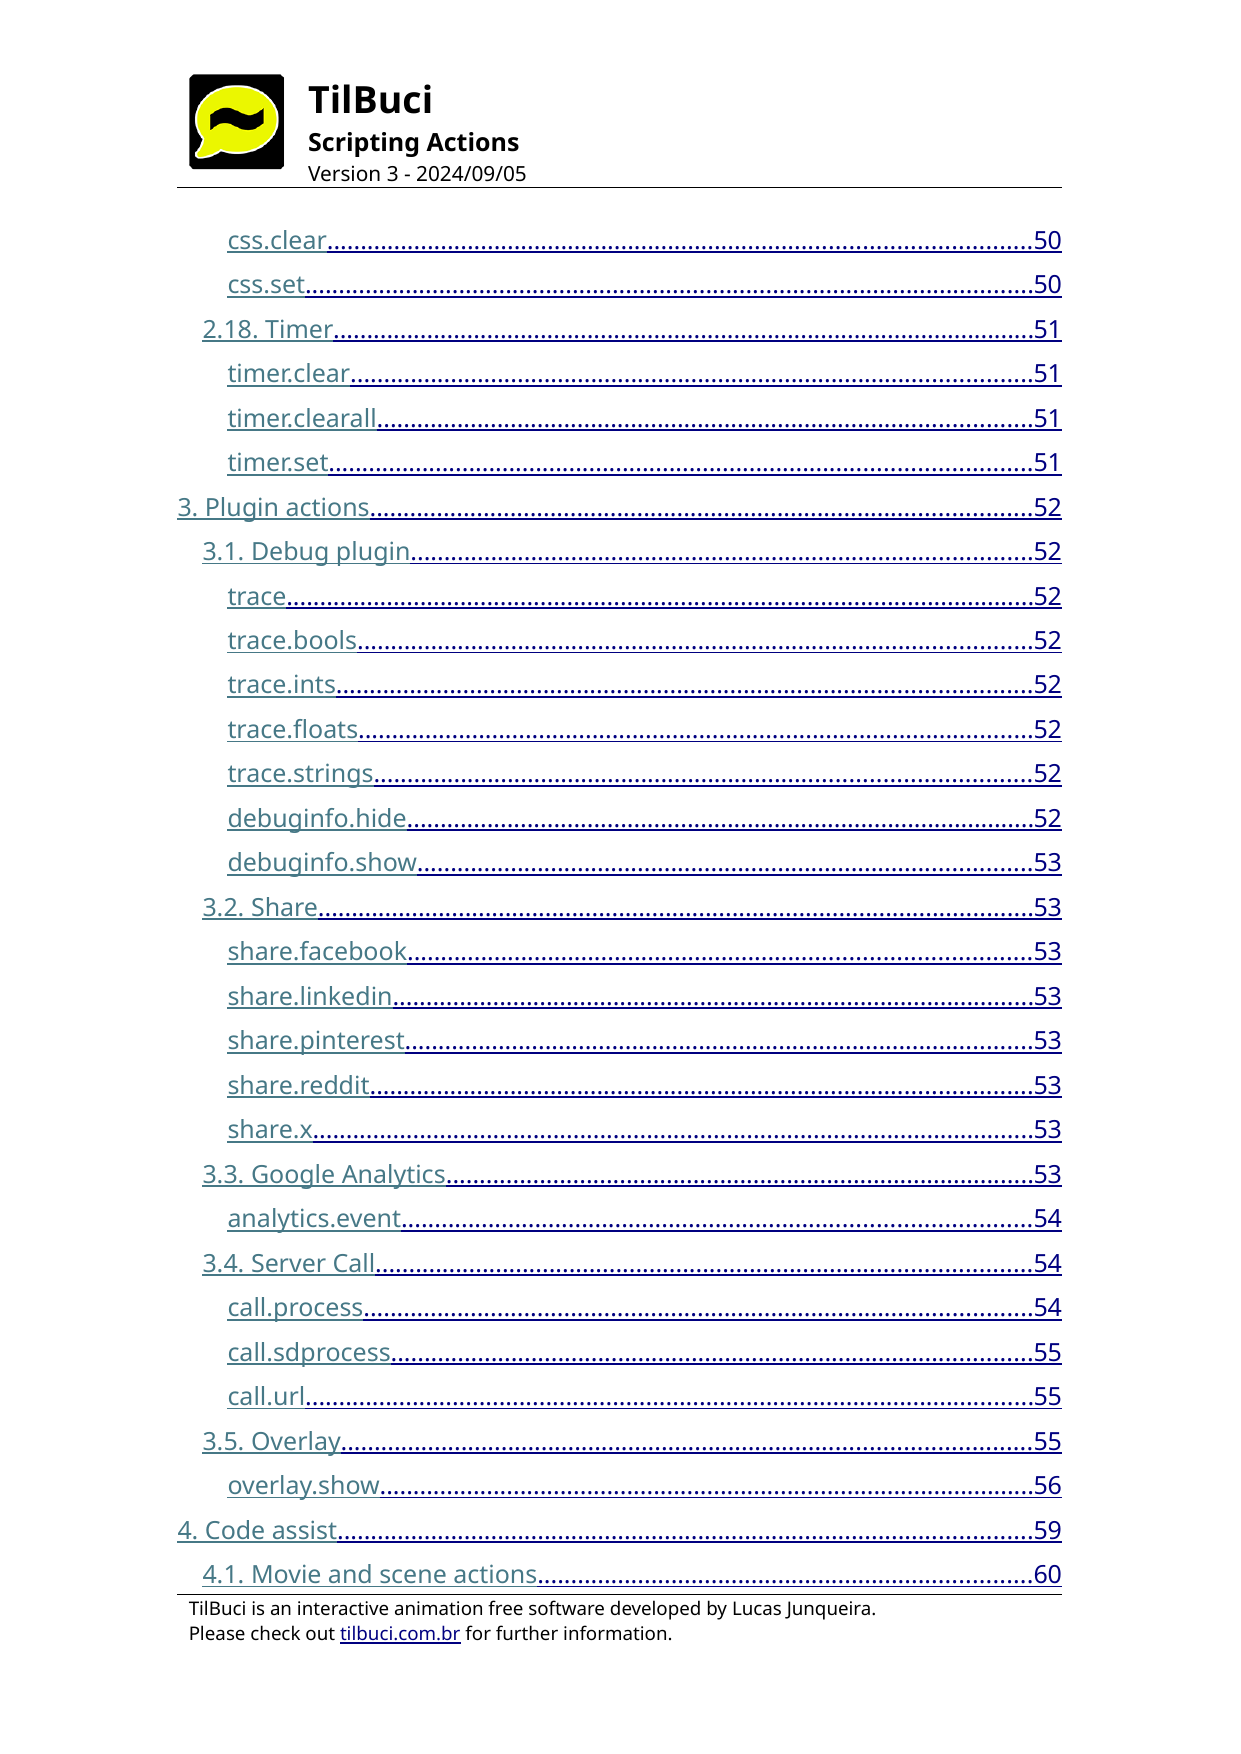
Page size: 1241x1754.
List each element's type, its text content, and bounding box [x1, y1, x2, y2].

text 2.18. Timer 51 [202, 311, 1063, 345]
text 3. Plugin actions 52 [177, 489, 1063, 523]
text 3.1. Debug plugin 52 [202, 534, 1063, 568]
text call.process 54 [227, 1290, 1063, 1324]
text css.clear 50 [227, 222, 1063, 256]
text overlay.show 56 [227, 1468, 1063, 1502]
text call.sdprocess 55 [227, 1334, 1063, 1368]
text css.set 50 [227, 267, 1063, 301]
text analytics.event 54 [227, 1201, 1063, 1235]
text share.reddit 53 [227, 1067, 1063, 1102]
text 4. Code assist 59 [177, 1512, 1063, 1546]
text debuginfo.show 53 [227, 845, 1063, 879]
text debuginfo.hide 52 [227, 801, 1063, 835]
text trace.floats 52 [227, 712, 1063, 746]
text share.linkedin 53 [227, 978, 1063, 1013]
text 3.5. Overlay 55 [202, 1423, 1063, 1457]
text trace.strings 52 [227, 756, 1063, 790]
text timer.clear 51 [227, 356, 1063, 390]
text 3.4. Server Call 54 [202, 1245, 1063, 1279]
text share.facebook 53 [227, 934, 1063, 968]
text 4.1. Movie and scene actions 60 [202, 1557, 1063, 1591]
text share.x 53 [227, 1112, 1063, 1146]
text timer.set 51 [227, 445, 1063, 479]
text trace 52 [227, 578, 1063, 612]
text call.url 55 [227, 1379, 1063, 1413]
text 3.3. Google Analytics 53 [202, 1156, 1063, 1191]
text 3.2. Share 53 [202, 889, 1063, 924]
text timer.clearall 51 [227, 400, 1063, 434]
text share.pinterest 53 [227, 1023, 1063, 1057]
text trace.bools 52 [227, 623, 1063, 657]
text trace.ints 52 [227, 667, 1063, 701]
